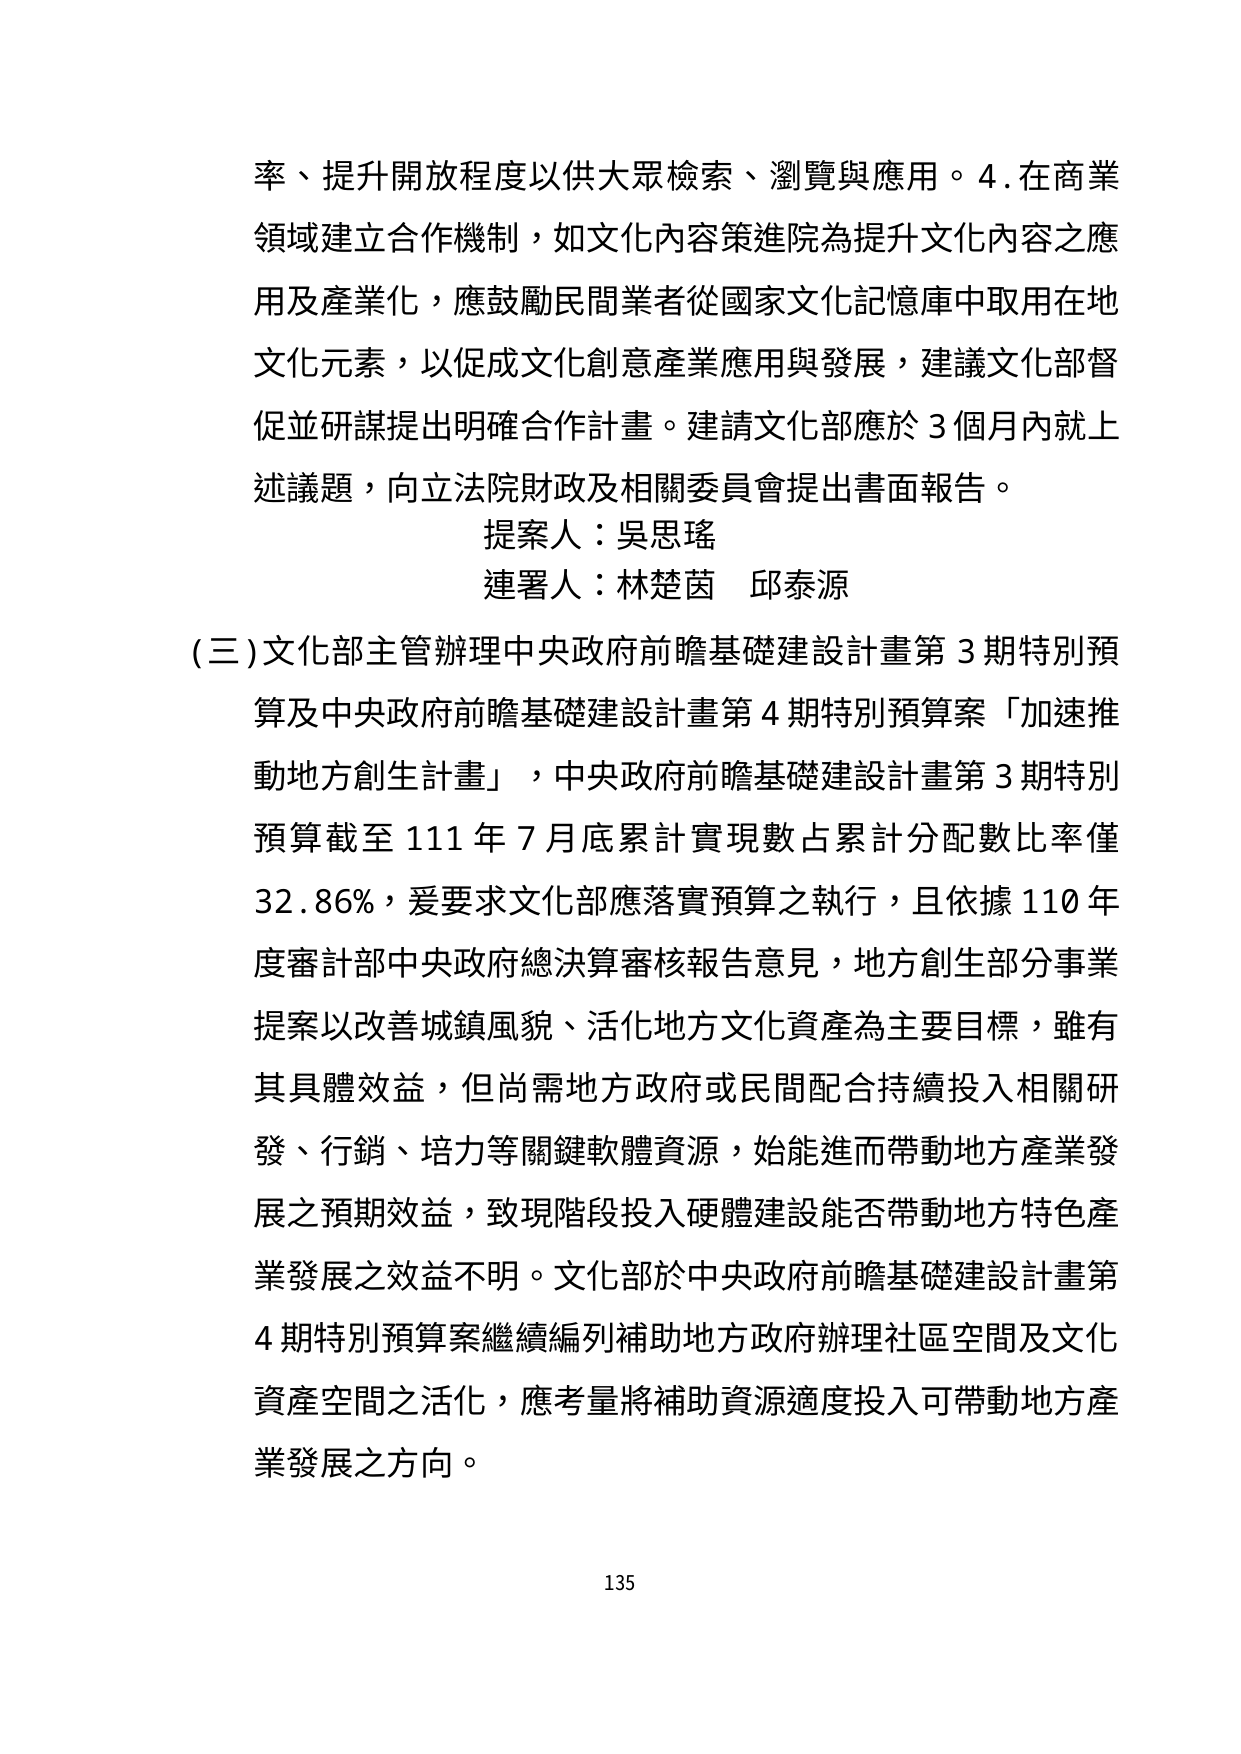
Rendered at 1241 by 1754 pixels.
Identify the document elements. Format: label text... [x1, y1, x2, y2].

text 提案人：吳思瑤 [483, 507, 1120, 557]
text 率、提升開放程度以供大眾檢索、瀏覽與應用。4.在商業領域建立合作機制，如文化內容策進院為提升文化內容之應用及產業化，應鼓勵民間業者從國家文化記憶庫中取用在地文化元素，以促成文化創意產業應用與發展，建議文化部督促並研謀提出明確合作計畫。建請文化部應於3個月內就上述議題，向立法院財政及相關委員會提出書面報告。 [187, 132, 1120, 507]
text 連署人：林楚茵 邱泰源 [483, 557, 1120, 607]
text (三)文化部主管辦理中央政府前瞻基礎建設計畫第3期特別預算及中央政府前瞻基礎建設計畫第4期特別預算案「加速推動地方創生計畫」，中央政府前瞻基礎建設計畫第3期特別預算截至111年7月底累計實現數占累計分配數比率僅32.86%，爰要求文化部應落實預算之執行，且依據110年度審計部中央政府總決算審核報告意見，地方創生部分事業提案以改善城鎮風貌、活化地方文化資產為主要目標，雖有其具體效益，但尚需地方政府或民間配合持續投入相關研發、行銷、培力等關鍵軟體資源，始能進而帶動地方產業發展之預期效益，致現階段投入硬體建設能否帶動地方特色產業發展之效益不明。文化部於中央政府前瞻基礎建設計畫第4期特別預算案繼續編列補助地方政府辦理社區空間及文化資產空間之活化，應考量將補助資源適度投入可帶動地方產業發展之方向。 [187, 607, 1120, 1482]
